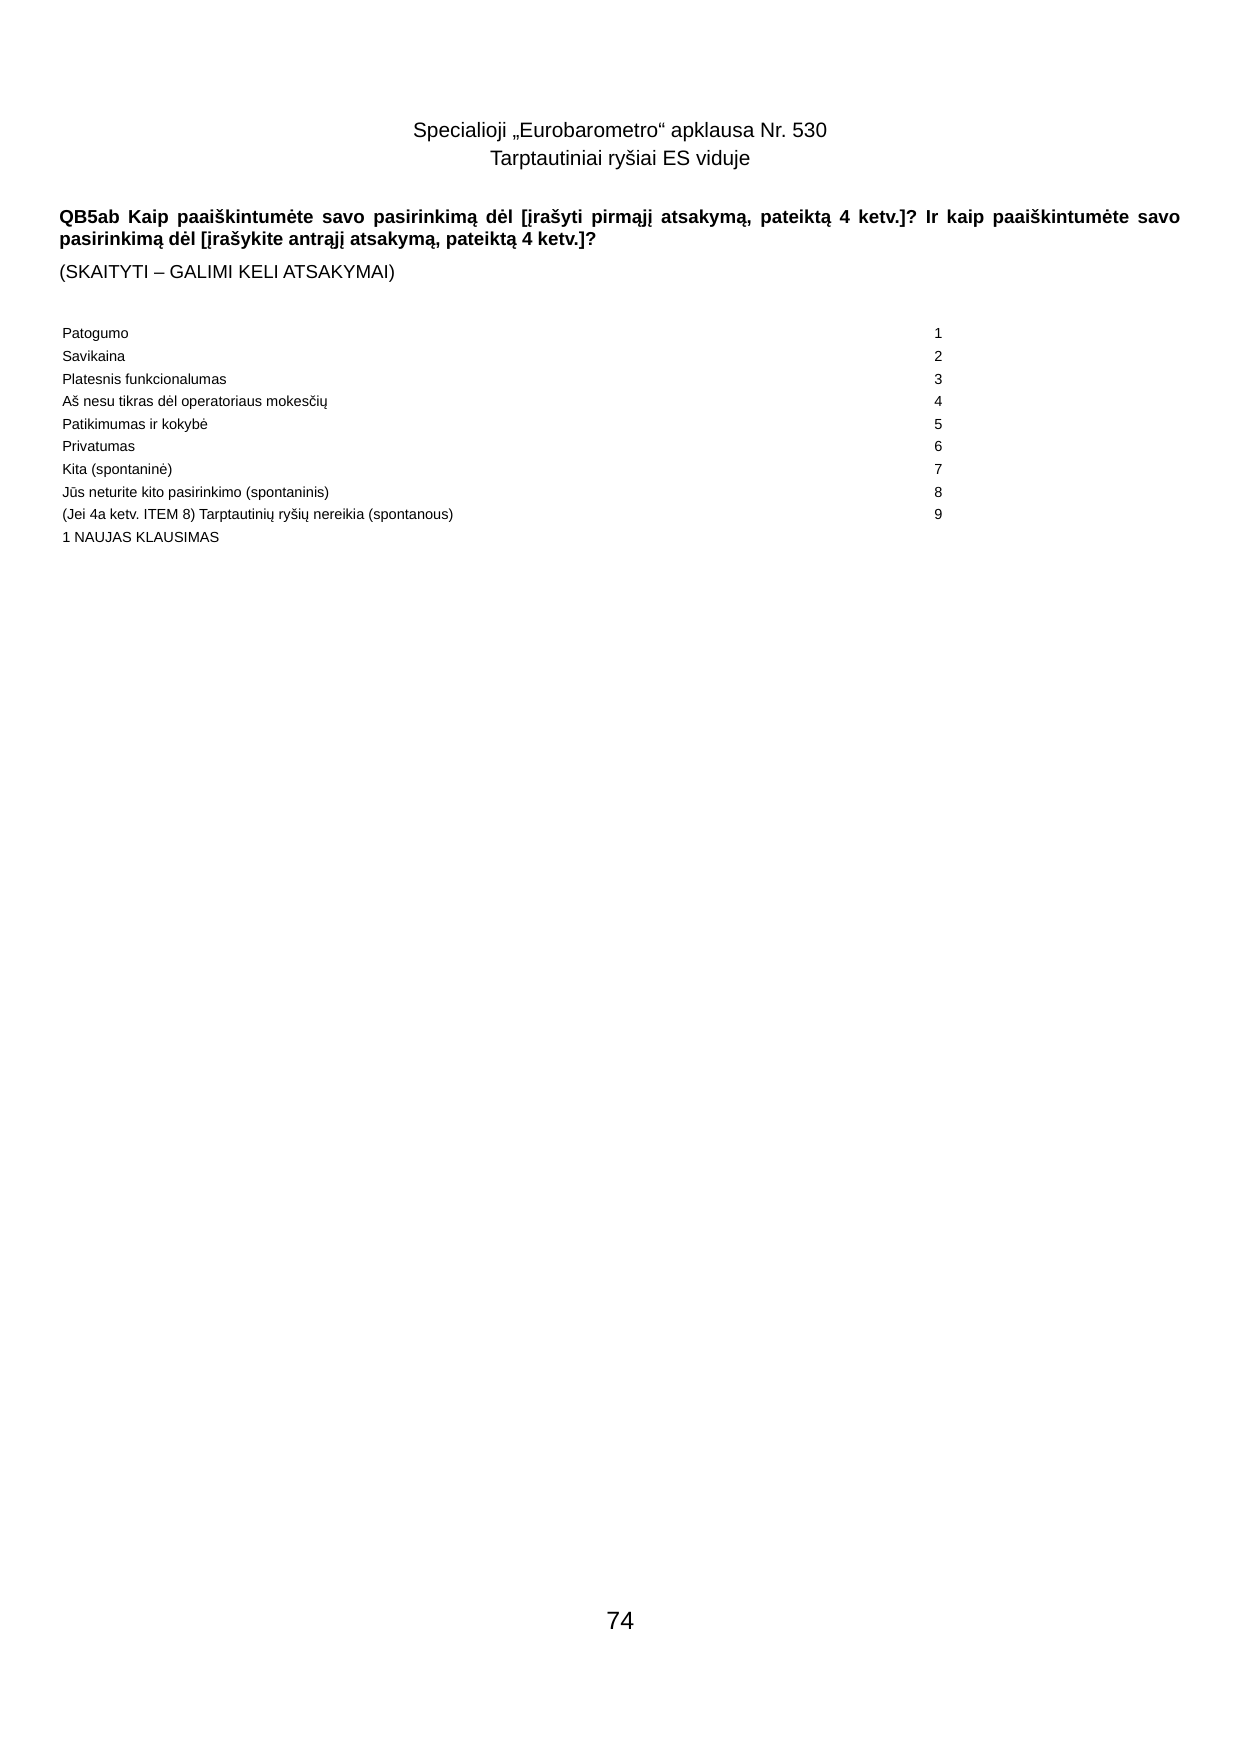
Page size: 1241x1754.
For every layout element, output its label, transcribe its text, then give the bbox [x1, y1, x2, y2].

table_cell 1 NAUJAS KLAUSIMAS [59, 526, 806, 548]
table_cell Savikaina [59, 345, 806, 367]
text (SKAITYTI – GALIMI KELI ATSAKYMAI) [59, 261, 1181, 283]
table_cell Jūs neturite kito pasirinkimo (spontaninis) [59, 480, 806, 503]
table_cell 2 [806, 345, 945, 367]
table_header 1 [806, 322, 945, 345]
table_cell [806, 526, 945, 548]
table_cell 9 [806, 503, 945, 526]
table_cell Kita (spontaninė) [59, 458, 806, 480]
table_cell Aš nesu tikras dėl operatoriaus mokesčių [59, 390, 806, 413]
table_cell Platesnis funkcionalumas [59, 368, 806, 390]
table_header Patogumo [59, 322, 806, 345]
table_cell Patikimumas ir kokybė [59, 413, 806, 435]
text QB5ab Kaip paaiškintumėte savo pasirinkimą dėl [įrašyti pirmąjį atsakymą, pateiktą 4 ketv.]? Ir kaip paaiškintumėte savo pasirinkimą dėl [įrašykite antrąjį atsakymą, pateiktą 4 ketv.]? [59, 206, 1181, 249]
table_cell 5 [806, 413, 945, 435]
table_cell 7 [806, 458, 945, 480]
table_cell 8 [806, 480, 945, 503]
table_cell Privatumas [59, 435, 806, 458]
table_cell 3 [806, 368, 945, 390]
table_cell 6 [806, 435, 945, 458]
table_cell (Jei 4a ketv. ITEM 8) Tarptautinių ryšių nereikia (spontanous) [59, 503, 806, 526]
table_cell 4 [806, 390, 945, 413]
